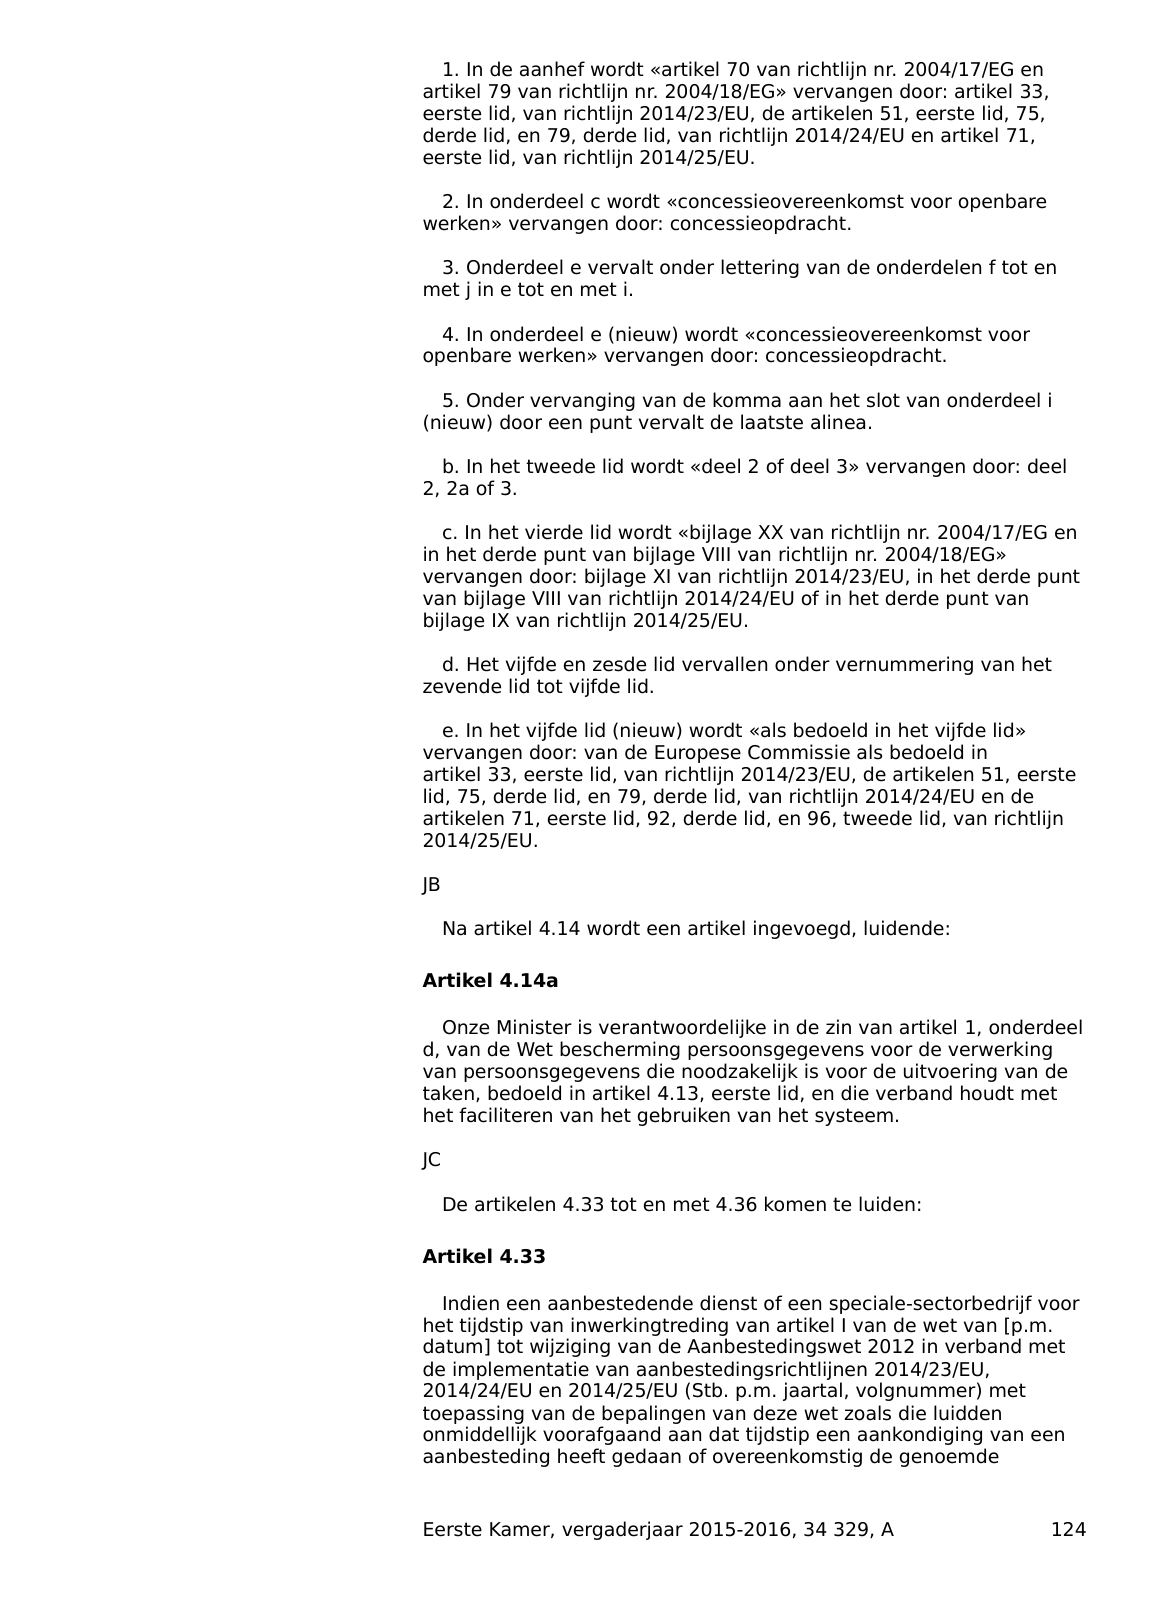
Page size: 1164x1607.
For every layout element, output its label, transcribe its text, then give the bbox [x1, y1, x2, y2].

subtitle Artikel 4.33 [422, 1246, 1087, 1267]
text Indien een aanbestedende dienst of een speciale-sectorbedrijf voor het tijdstip van inwerkingtreding van artikel I van de wet van [p.m. datum] tot wijziging van de Aanbestedingswet 2012 in verband met de implementatie van aanbestedingsrichtlijnen 2014/23/EU, 2014/24/EU en 2014/25/EU (Stb. p.m. jaartal, volgnummer) met toepassing van de bepalingen van deze wet zoals die luidden onmiddellijk voorafgaand aan dat tijdstip een aankondiging van een aanbesteding heeft gedaan of overeenkomstig de genoemde [422, 1292, 1087, 1468]
text JB [422, 874, 1087, 896]
text Na artikel 4.14 wordt een artikel ingevoegd, luidende: [422, 918, 1087, 940]
text 5. Onder vervanging van de komma aan het slot van onderdeel i (nieuw) door een punt vervalt de laatste alinea. [422, 389, 1087, 433]
subtitle Artikel 4.14a [422, 970, 1087, 992]
text De artikelen 4.33 tot en met 4.36 komen te luiden: [422, 1193, 1087, 1216]
text Onze Minister is verantwoordelijke in de zin van artikel 1, onderdeel d, van de Wet bescherming persoonsgegevens voor de verwerking van persoonsgegevens die noodzakelijk is voor de uitvoering van de taken, bedoeld in artikel 4.13, eerste lid, en die verband houdt met het faciliteren van het gebruiken van het systeem. [422, 1017, 1087, 1127]
text e. In het vijfde lid (nieuw) wordt «als bedoeld in het vijfde lid» vervangen door: van de Europese Commissie als bedoeld in artikel 33, eerste lid, van richtlijn 2014/23/EU, de artikelen 51, eerste lid, 75, derde lid, en 79, derde lid, van richtlijn 2014/24/EU en de artikelen 71, eerste lid, 92, derde lid, en 96, tweede lid, van richtlijn 2014/25/EU. [422, 720, 1087, 852]
text b. In het tweede lid wordt «deel 2 of deel 3» vervangen door: deel 2, 2a of 3. [422, 456, 1087, 500]
text 2. In onderdeel c wordt «concessieovereenkomst voor openbare werken» vervangen door: concessieopdracht. [422, 191, 1087, 235]
text 4. In onderdeel e (nieuw) wordt «concessieovereenkomst voor openbare werken» vervangen door: concessieopdracht. [422, 323, 1087, 367]
text c. In het vierde lid wordt «bijlage XX van richtlijn nr. 2004/17/EG en in het derde punt van bijlage VIII van richtlijn nr. 2004/18/EG» vervangen door: bijlage XI van richtlijn 2014/23/EU, in het derde punt van bijlage VIII van richtlijn 2014/24/EU of in het derde punt van bijlage IX van richtlijn 2014/25/EU. [422, 522, 1087, 632]
text 3. Onderdeel e vervalt onder lettering van de onderdelen f tot en met j in e tot en met i. [422, 257, 1087, 301]
text d. Het vijfde en zesde lid vervallen onder vernummering van het zevende lid tot vijfde lid. [422, 654, 1087, 698]
text 1. In de aanhef wordt «artikel 70 van richtlijn nr. 2004/17/EG en artikel 79 van richtlijn nr. 2004/18/EG» vervangen door: artikel 33, eerste lid, van richtlijn 2014/23/EU, de artikelen 51, eerste lid, 75, derde lid, en 79, derde lid, van richtlijn 2014/24/EU en artikel 71, eerste lid, van richtlijn 2014/25/EU. [422, 59, 1087, 169]
text JC [422, 1149, 1087, 1171]
